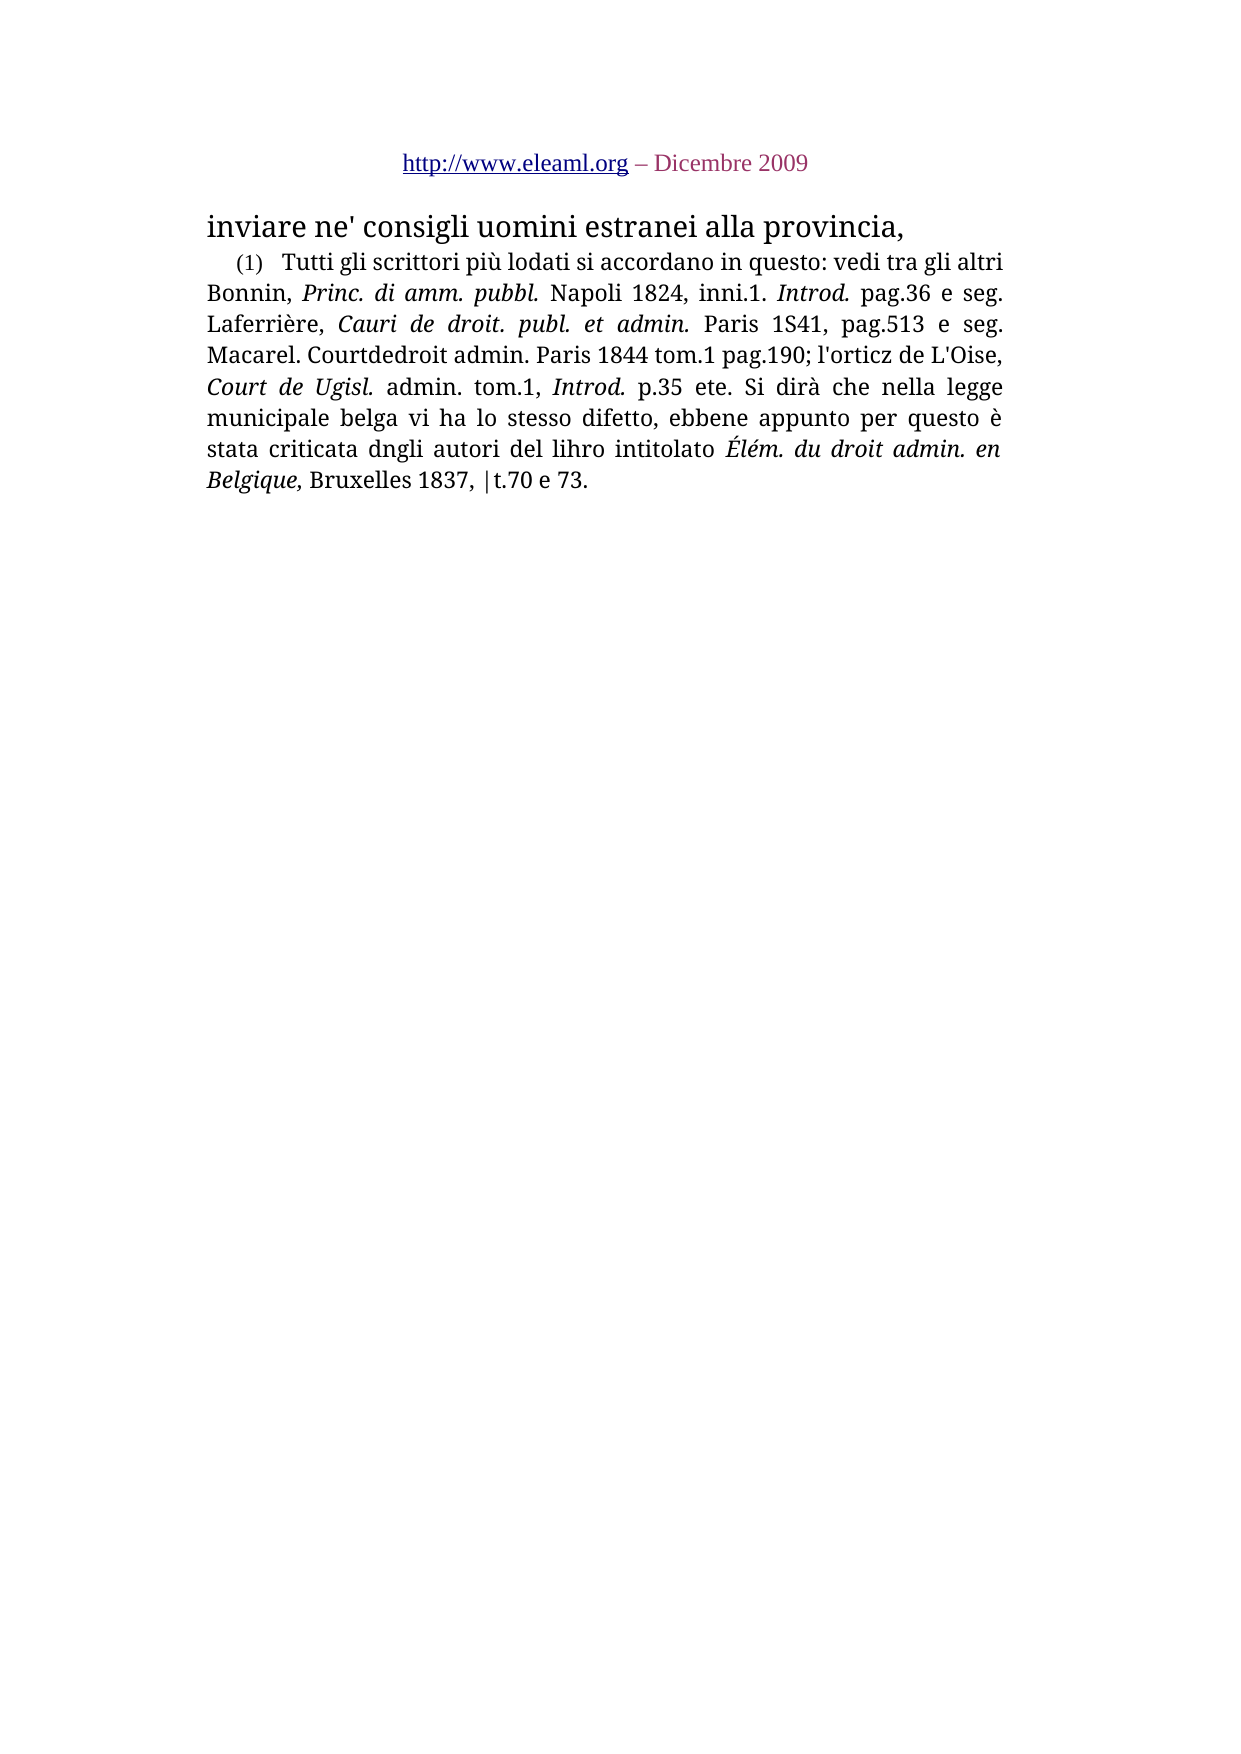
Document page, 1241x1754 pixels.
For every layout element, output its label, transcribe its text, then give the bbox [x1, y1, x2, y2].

list Tutti gli scrittori più lodati si accordano in questo: vedi tra gli altri Bonnin, Princ. di amm. pubbl. Napoli 1824, inni.1. Introd. pag.36 e seg. Laferrière, Cauri de droit. publ. et admin. Paris 1S41, pag.513 e seg. Macarel. Courtdedroit admin. Paris 1844 tom.1 pag.190; l'orticz de L'Oise, Court de Ugisl. admin. tom.1, Introd. p.35 ete. Si dirà che nella legge municipale belga vi ha lo stesso difetto, ebbene appunto per questo è stata criticata dngli autori del lihro intitolato Élém. du droit admin. en Belgique, Bruxelles 1837, |t.70 e 73. [207, 246, 1004, 496]
text inviare ne' consigli uomini estranei alla provincia, [207, 206, 1004, 246]
